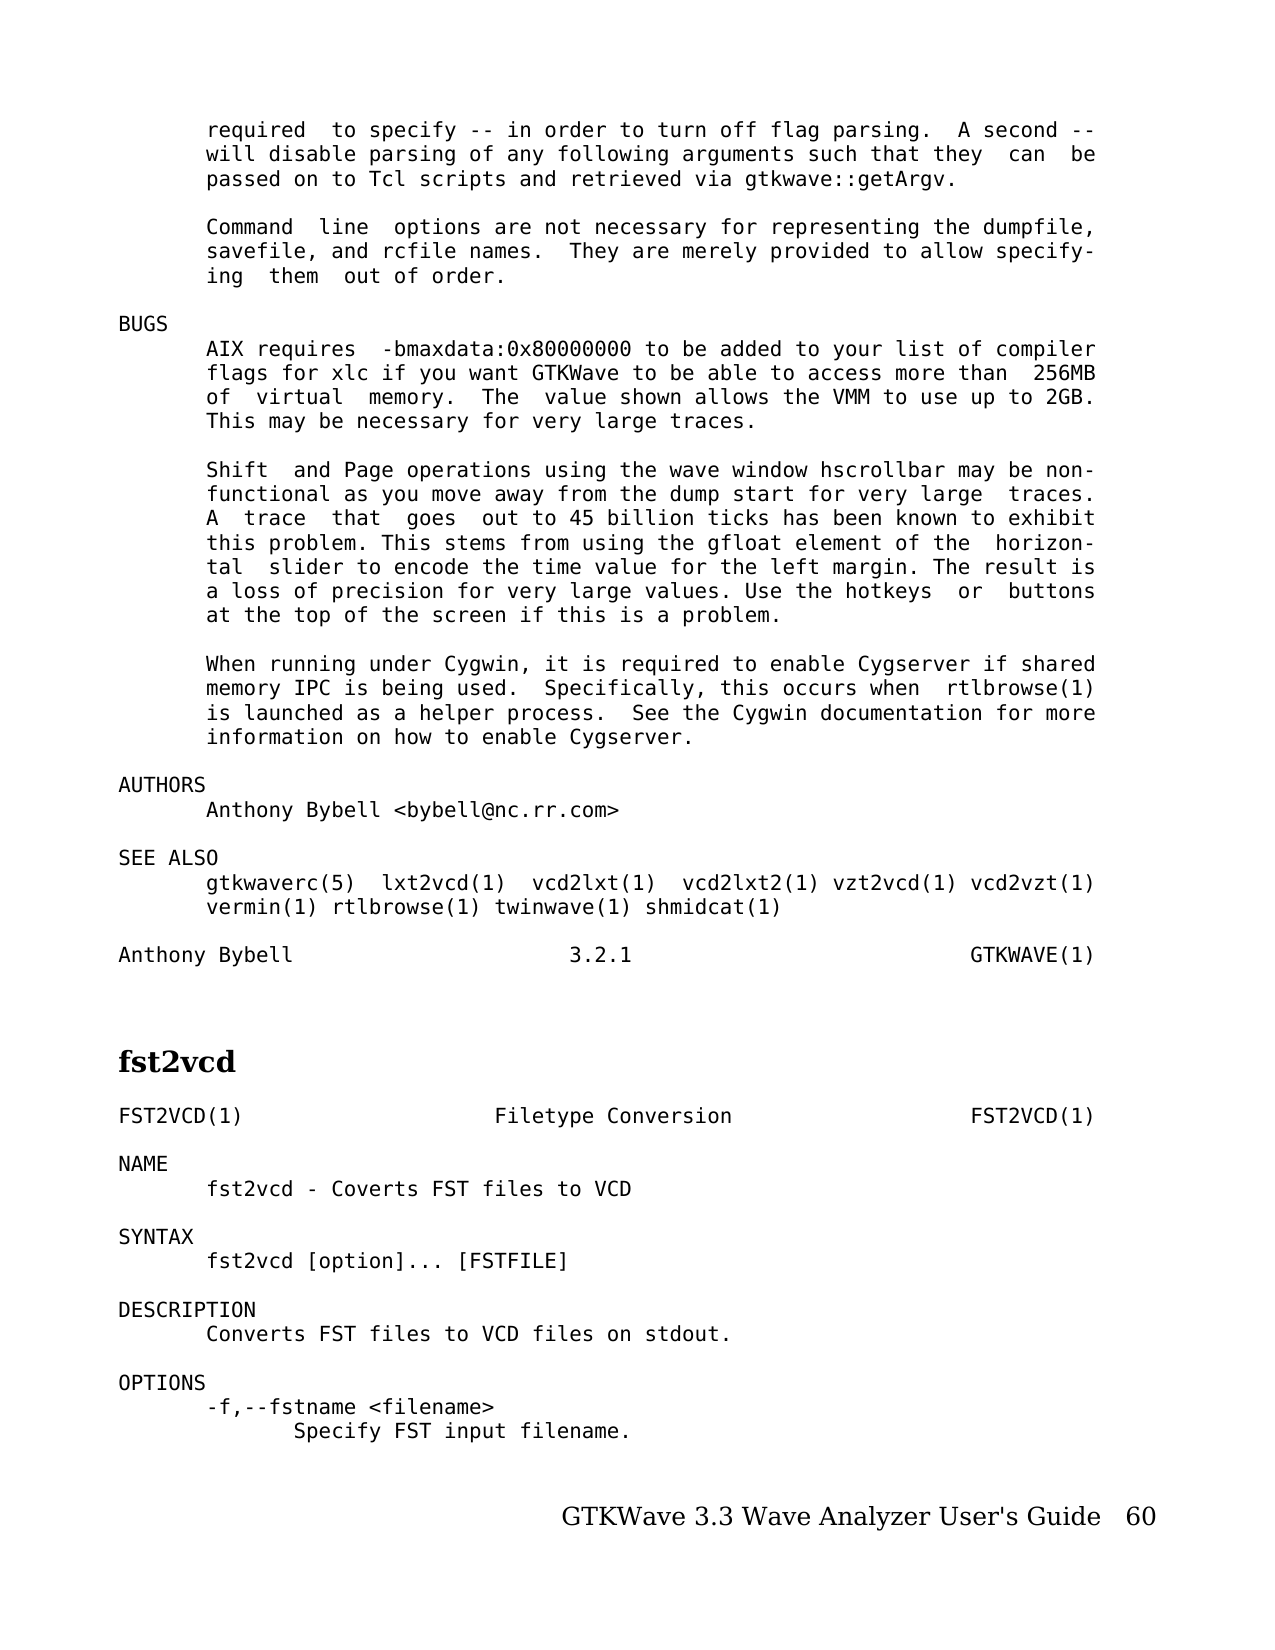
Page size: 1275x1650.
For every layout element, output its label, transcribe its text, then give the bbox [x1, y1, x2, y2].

text SEE ALSO [118, 846, 1157, 871]
text gtkwaverc(5) lxt2vcd(1) vcd2lxt(1) vcd2lxt2(1) vzt2vcd(1) vcd2vzt(1) [118, 871, 1157, 895]
text is launched as a helper process. See the Cygwin documentation for more [118, 701, 1157, 725]
text Converts FST files to VCD files on stdout. [118, 1322, 1157, 1347]
text Anthony Bybell 3.2.1 GTKWAVE(1) [118, 943, 1157, 968]
text fst2vcd [118, 1045, 1157, 1079]
text fst2vcd [option]... [FSTFILE] [118, 1249, 1157, 1274]
text Specify FST input filename. [118, 1419, 1157, 1444]
text fst2vcd - Coverts FST files to VCD [118, 1177, 1157, 1201]
text savefile, and rcfile names. They are merely provided to allow specify- [118, 239, 1157, 264]
text memory IPC is being used. Specifically, this occurs when rtlbrowse(1) [118, 676, 1157, 701]
text required to specify -- in order to turn off flag parsing. A second -- [118, 118, 1157, 142]
text AIX requires -bmaxdata:0x80000000 to be added to your list of compiler [118, 337, 1157, 361]
text SYNTAX [118, 1225, 1157, 1249]
text information on how to enable Cygserver. [118, 725, 1157, 749]
text FST2VCD(1) Filetype Conversion FST2VCD(1) [118, 1104, 1157, 1128]
text flags for xlc if you want GTKWave to be able to access more than 256MB [118, 361, 1157, 385]
text When running under Cygwin, it is required to enable Cygserver if shared [118, 652, 1157, 676]
text Anthony Bybell <bybell@nc.rr.com> [118, 798, 1157, 822]
text DESCRIPTION [118, 1298, 1157, 1322]
text BUGS [118, 312, 1157, 337]
text OPTIONS [118, 1371, 1157, 1395]
text at the top of the screen if this is a problem. [118, 603, 1157, 628]
text vermin(1) rtlbrowse(1) twinwave(1) shmidcat(1) [118, 895, 1157, 919]
text of virtual memory. The value shown allows the VMM to use up to 2GB. [118, 385, 1157, 409]
text ing them out of order. [118, 264, 1157, 288]
text AUTHORS [118, 773, 1157, 798]
text will disable parsing of any following arguments such that they can be [118, 142, 1157, 167]
text A trace that goes out to 45 billion ticks has been known to exhibit [118, 506, 1157, 531]
text NAME [118, 1152, 1157, 1177]
text functional as you move away from the dump start for very large traces. [118, 482, 1157, 506]
text this problem. This stems from using the gfloat element of the horizon- [118, 531, 1157, 555]
text Command line options are not necessary for representing the dumpfile, [118, 215, 1157, 239]
text -f,--fstname <filename> [118, 1395, 1157, 1419]
text This may be necessary for very large traces. [118, 409, 1157, 434]
text tal slider to encode the time value for the left margin. The result is [118, 555, 1157, 579]
text passed on to Tcl scripts and retrieved via gtkwave::getArgv. [118, 167, 1157, 191]
text Shift and Page operations using the wave window hscrollbar may be non- [118, 458, 1157, 482]
text a loss of precision for very large values. Use the hotkeys or buttons [118, 579, 1157, 603]
